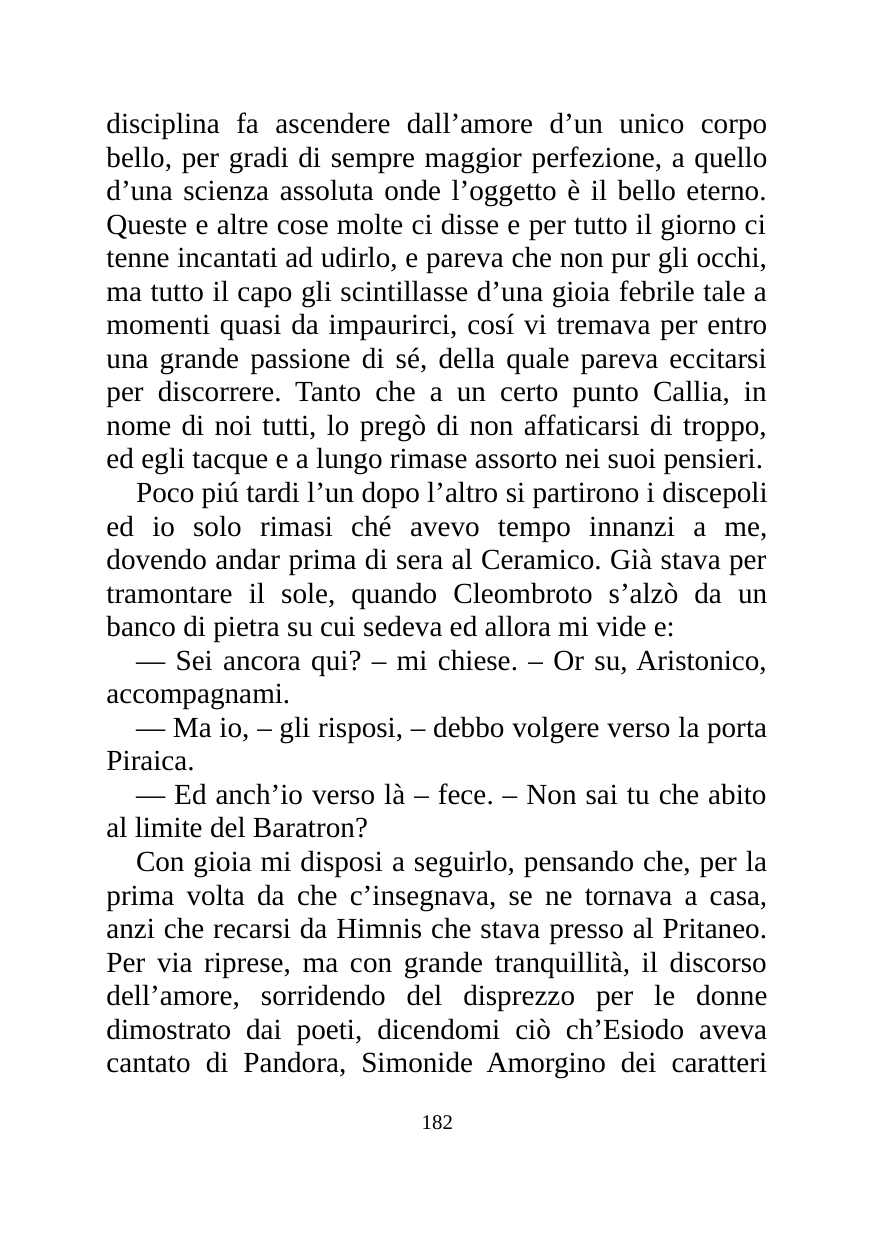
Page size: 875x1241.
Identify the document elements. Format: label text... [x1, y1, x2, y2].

text Con gioia mi disposi a seguirlo, pensando che, per la prima volta da che c’insegnava, se ne tornava a casa, anzi che recarsi da Himnis che stava presso al Pritaneo. Per via riprese, ma con grande tranquillità, il discorso dell’amore, sorridendo del disprezzo per le donne dimostrato dai poeti, dicendomi ciò ch’Esiodo aveva cantato di Pandora, Simonide Amorgino dei caratteri [106, 844, 768, 1079]
text disciplina fa ascendere dall’amore d’un unico corpo bello, per gradi di sempre maggior perfezione, a quello d’una scienza assoluta onde l’oggetto è il bello eterno. Queste e altre cose molte ci disse e per tutto il giorno ci tenne incantati ad udirlo, e pareva che non pur gli occhi, ma tutto il capo gli scintillasse d’una gioia febrile tale a momenti quasi da impaurirci, cosí vi tremava per entro una grande passione di sé, della quale pareva eccitarsi per discorrere. Tanto che a un certo punto Callia, in nome di noi tutti, lo pregò di non affaticarsi di troppo, ed egli tacque e a lungo rimase assorto nei suoi pensieri. [106, 106, 768, 475]
text — Ed anch’io verso là – fece. – Non sai tu che abito al limite del Baratron? [106, 777, 768, 844]
text — Sei ancora qui? – mi chiese. – Or su, Aristonico, accompagnami. [106, 643, 768, 710]
text — Ma io, – gli risposi, – debbo volgere verso la porta Piraica. [106, 710, 768, 777]
text Poco piú tardi l’un dopo l’altro si partirono i discepoli ed io solo rimasi ché avevo tempo innanzi a me, dovendo andar prima di sera al Ceramico. Già stava per tramontare il sole, quando Cleombroto s’alzò da un banco di pietra su cui sedeva ed allora mi vide e: [106, 475, 768, 643]
